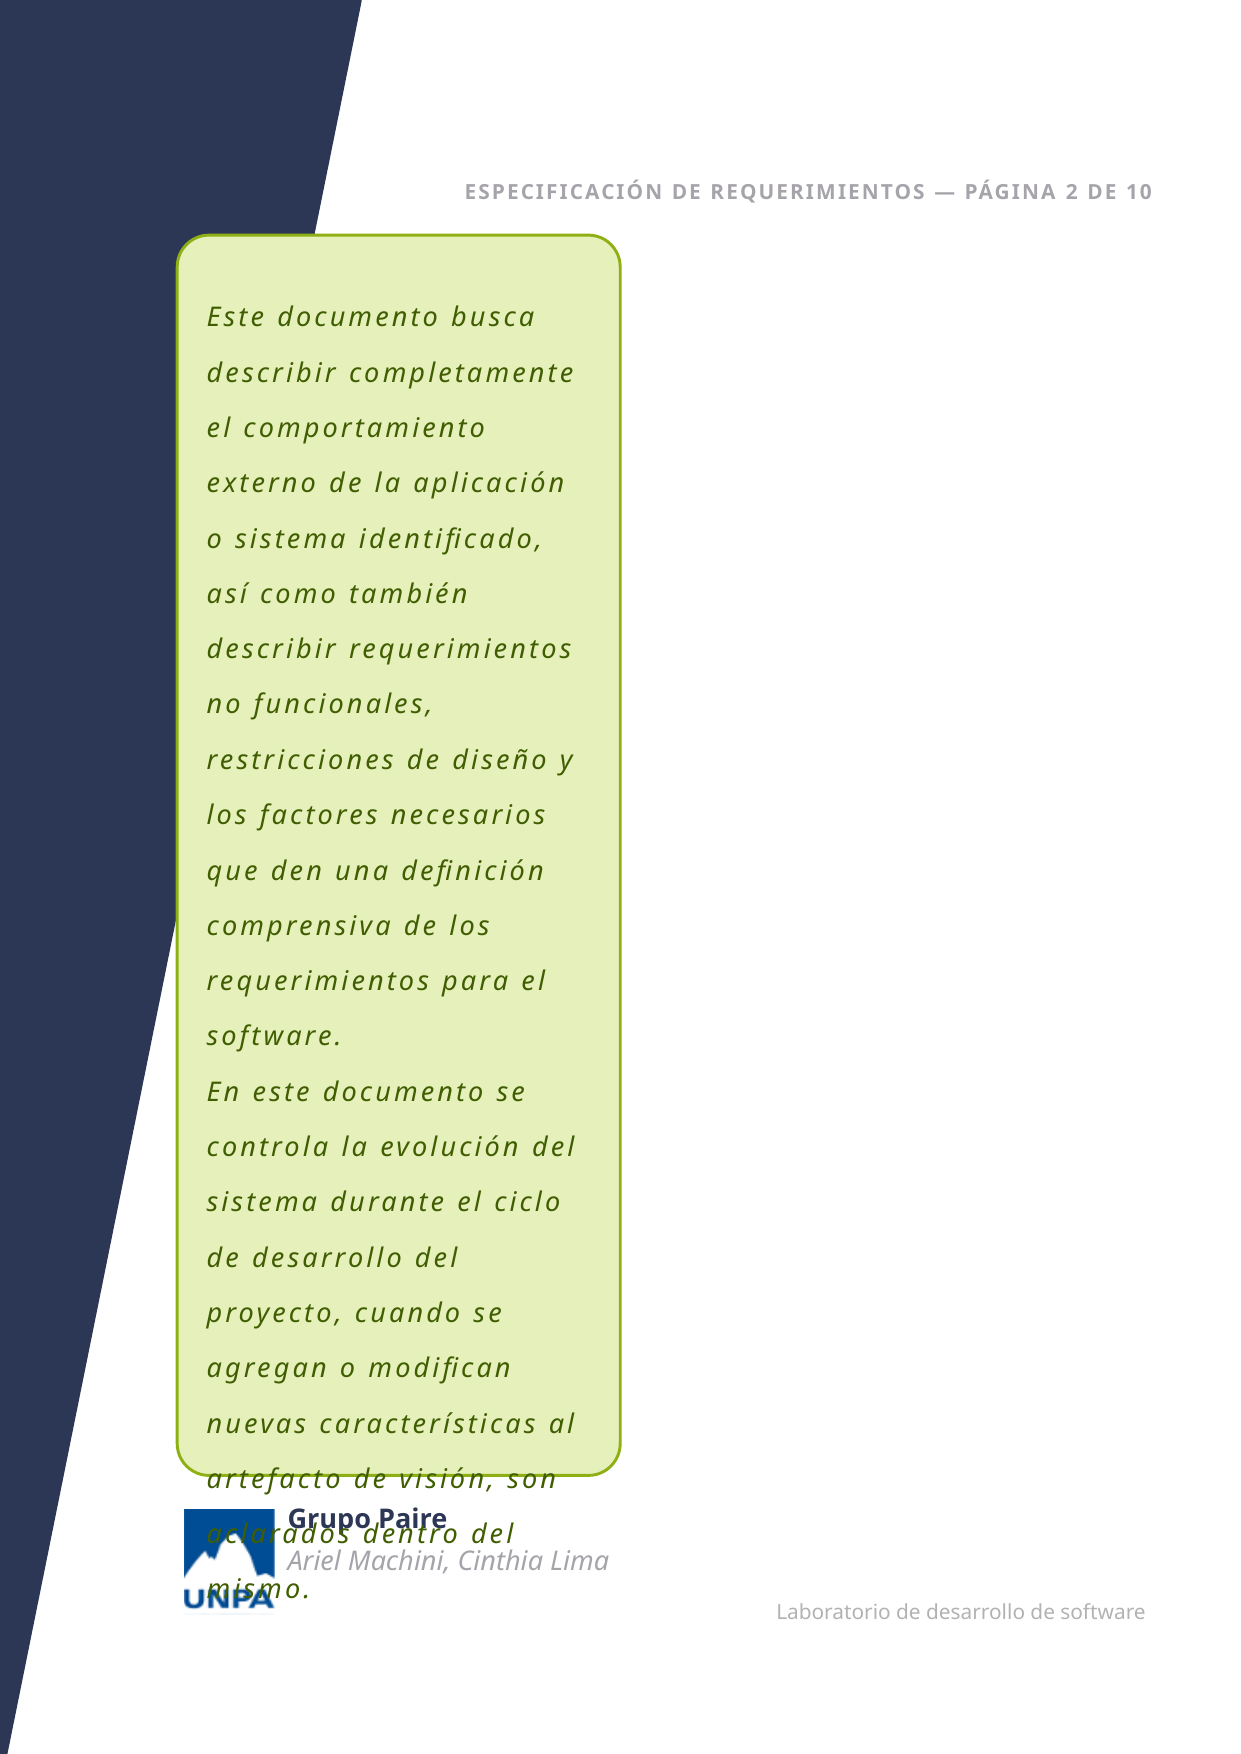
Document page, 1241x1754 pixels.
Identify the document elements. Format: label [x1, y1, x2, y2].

picture [184, 1509, 275, 1615]
